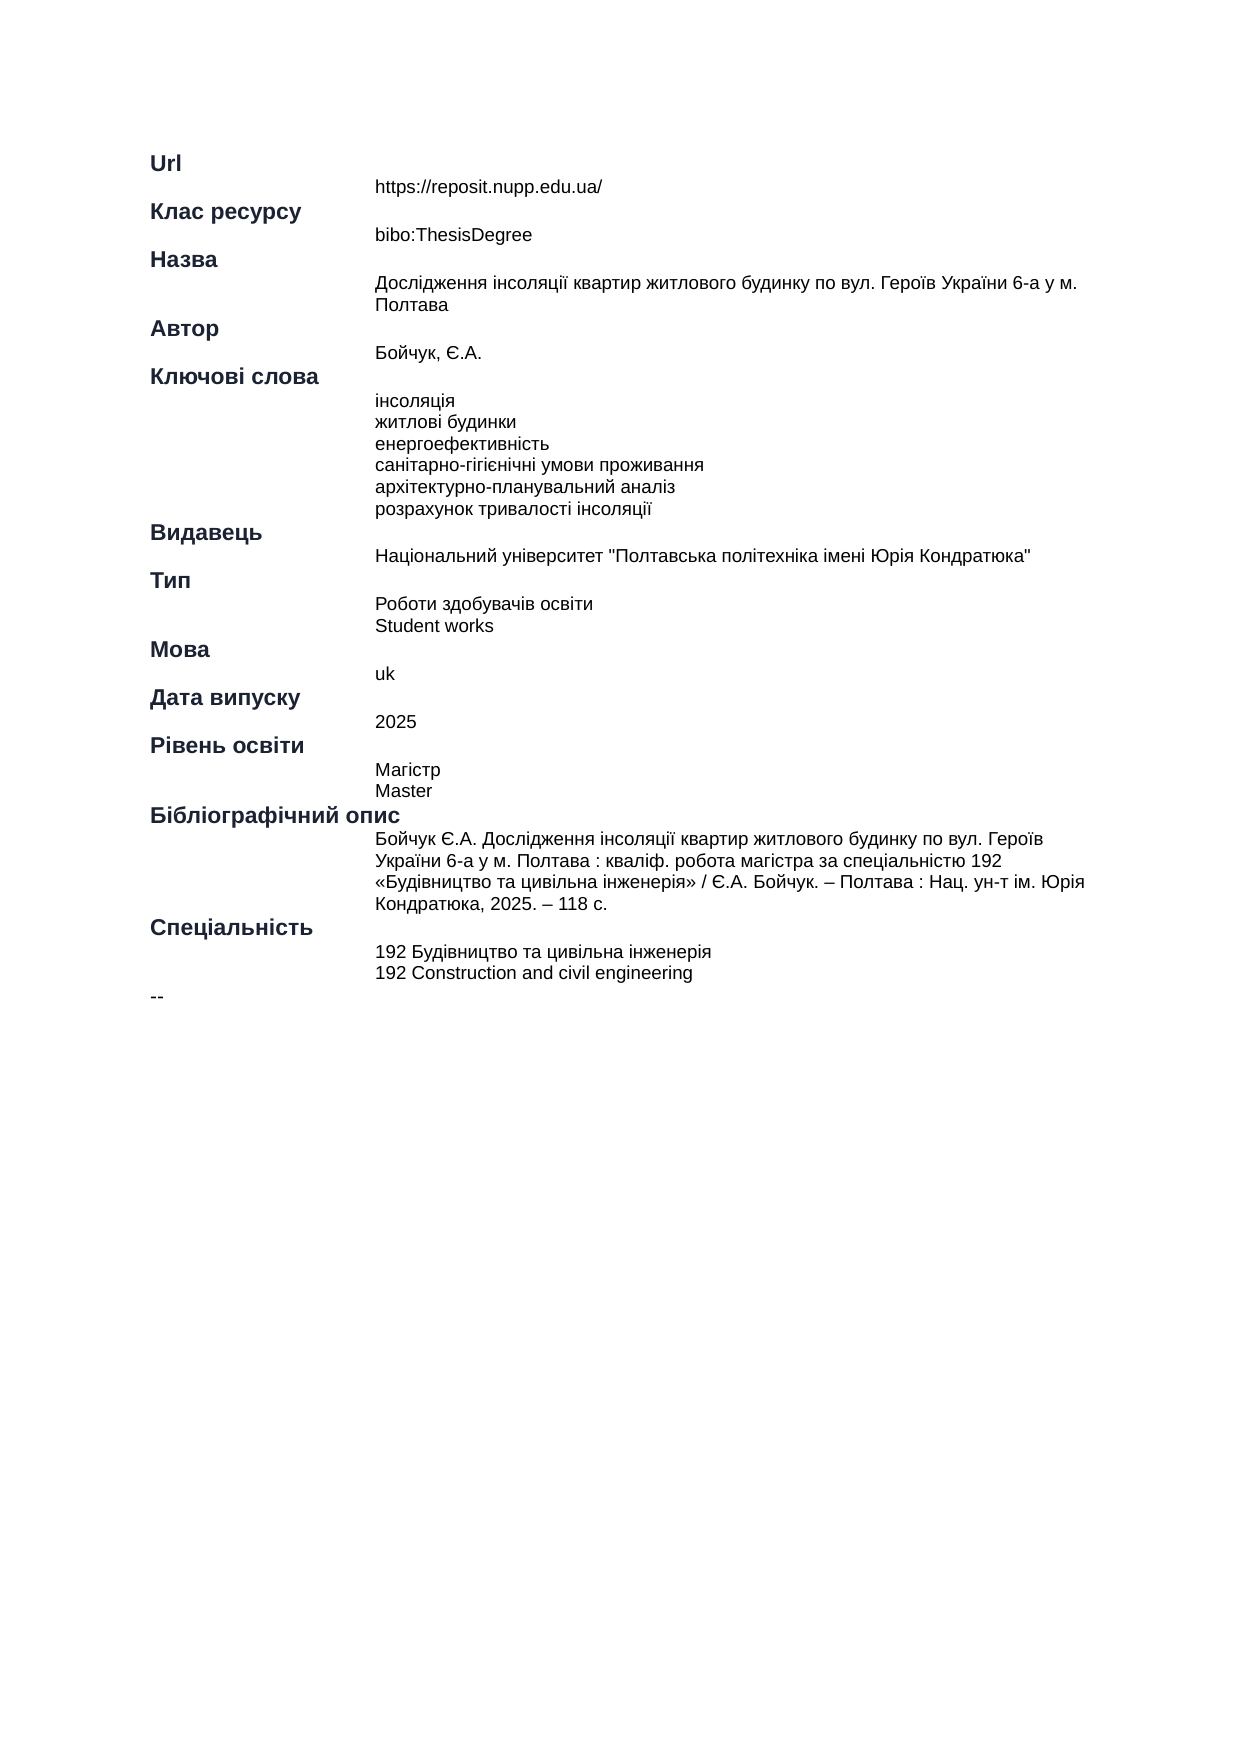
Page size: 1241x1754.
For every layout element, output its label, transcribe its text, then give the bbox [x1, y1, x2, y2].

text Роботи здобувачів освіти [375, 593, 1090, 615]
text Рівень освіти [150, 732, 1090, 758]
text розрахунок тривалості інсоляції [375, 497, 1090, 519]
text 192 Будівництво та цивільна інженерія [375, 941, 1090, 962]
text Національний університет "Полтавська політехніка імені Юрія Кондратюка" [375, 545, 1090, 567]
text uk [375, 663, 1090, 684]
text Спеціальність [150, 914, 1090, 941]
text Ключові слова [150, 363, 1090, 389]
text Клас ресурсу [150, 198, 1090, 224]
text архітектурно-планувальний аналіз [375, 476, 1090, 497]
text енергоефективність [375, 433, 1090, 454]
text Бойчук Є.А. Дослідження інсоляції квартир житлового будинку по вул. Героїв України 6-а у м. Полтава : кваліф. робота магістра за спеціальністю 192 «Будівництво та цивільна інженерія» / Є.А. Бойчук. – Полтава : Нац. ун-т ім. Юрія Кондратюка, 2025. – 118 с. [375, 828, 1090, 914]
text житлові будинки [375, 411, 1090, 433]
text Бібліографічний опис [150, 802, 1090, 828]
text Дослідження інсоляції квартир житлового будинку по вул. Героїв України 6-а у м. Полтава [375, 272, 1090, 315]
text bibo:ThesisDegree [375, 224, 1090, 246]
text Дата випуску [150, 684, 1090, 711]
text Автор [150, 315, 1090, 342]
text Url [150, 150, 1090, 176]
text Тип [150, 567, 1090, 593]
text Student works [375, 615, 1090, 636]
text Бойчук, Є.А. [375, 342, 1090, 363]
text -- [150, 984, 1090, 1008]
text Назва [150, 246, 1090, 272]
text Видавець [150, 519, 1090, 545]
text Master [375, 780, 1090, 802]
text https://reposit.nupp.edu.ua/ [375, 176, 1090, 198]
text 192 Construction and civil engineering [375, 962, 1090, 984]
text інсоляція [375, 389, 1090, 411]
text Магістр [375, 758, 1090, 780]
text санітарно-гігієнічні умови проживання [375, 454, 1090, 476]
text Мова [150, 636, 1090, 663]
text 2025 [375, 711, 1090, 732]
